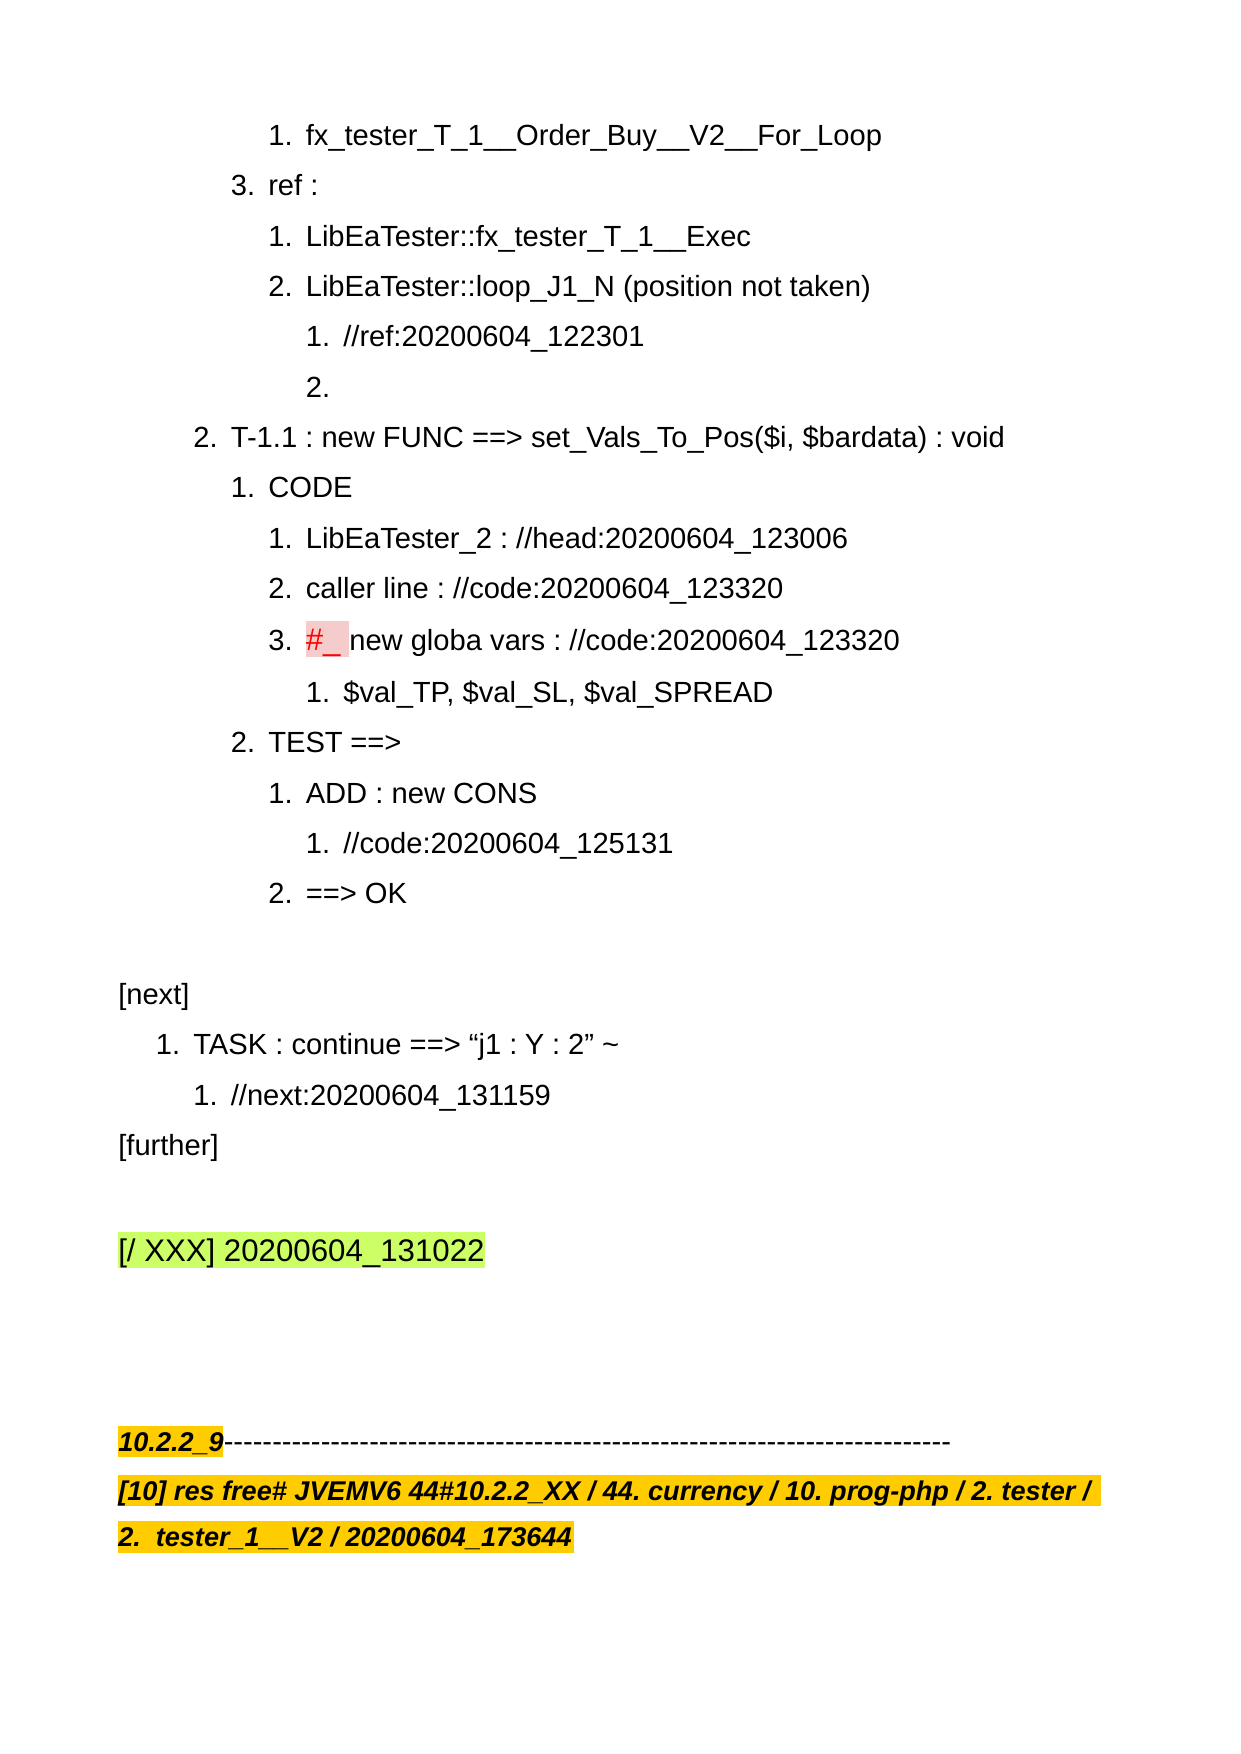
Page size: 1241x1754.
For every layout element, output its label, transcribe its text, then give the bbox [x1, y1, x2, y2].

list caller line : //code:20200604_123320 [268, 571, 1122, 604]
list ==> OK [268, 876, 1122, 910]
list //code:20200604_125131 [306, 826, 1122, 859]
list ADD : new CONS [268, 776, 1122, 809]
list LibEaTester::loop_J1_N (position not taken) [268, 269, 1122, 303]
text [further] [118, 1128, 1122, 1161]
list T-1.1 : new FUNC ==> set_Vals_To_Pos($i, $bardata) : void [193, 420, 1122, 453]
text [next] [118, 977, 1122, 1011]
text 10.2.2_9--------------------------------------------------------------------------- [118, 1424, 1122, 1458]
list ref : [231, 168, 1122, 202]
list TASK : continue ==> “j1 : Y : 2” ~ [156, 1027, 1122, 1061]
text [10] res free# JVEMV6 44#10.2.2_XX / 44. currency / 10. prog-php / 2. tester / 2. tester_1__V2 / 20200604_173644 [118, 1474, 1122, 1553]
list fx_tester_T_1__Order_Buy__V2__For_Loop [268, 118, 1122, 152]
list CODE [231, 470, 1122, 504]
list TEST ==> [231, 725, 1122, 759]
list #_ new globa vars : //code:20200604_123320 [268, 621, 1122, 657]
list $val_TP, $val_SL, $val_SPREAD [306, 675, 1122, 709]
list LibEaTester_2 : //head:20200604_123006 [268, 521, 1122, 554]
list //ref:20200604_122301 [306, 319, 1122, 353]
list //next:20200604_131159 [193, 1078, 1122, 1111]
text [/ XXX] 20200604_131022 [118, 1178, 1122, 1268]
list LibEaTester::fx_tester_T_1__Exec [268, 219, 1122, 252]
